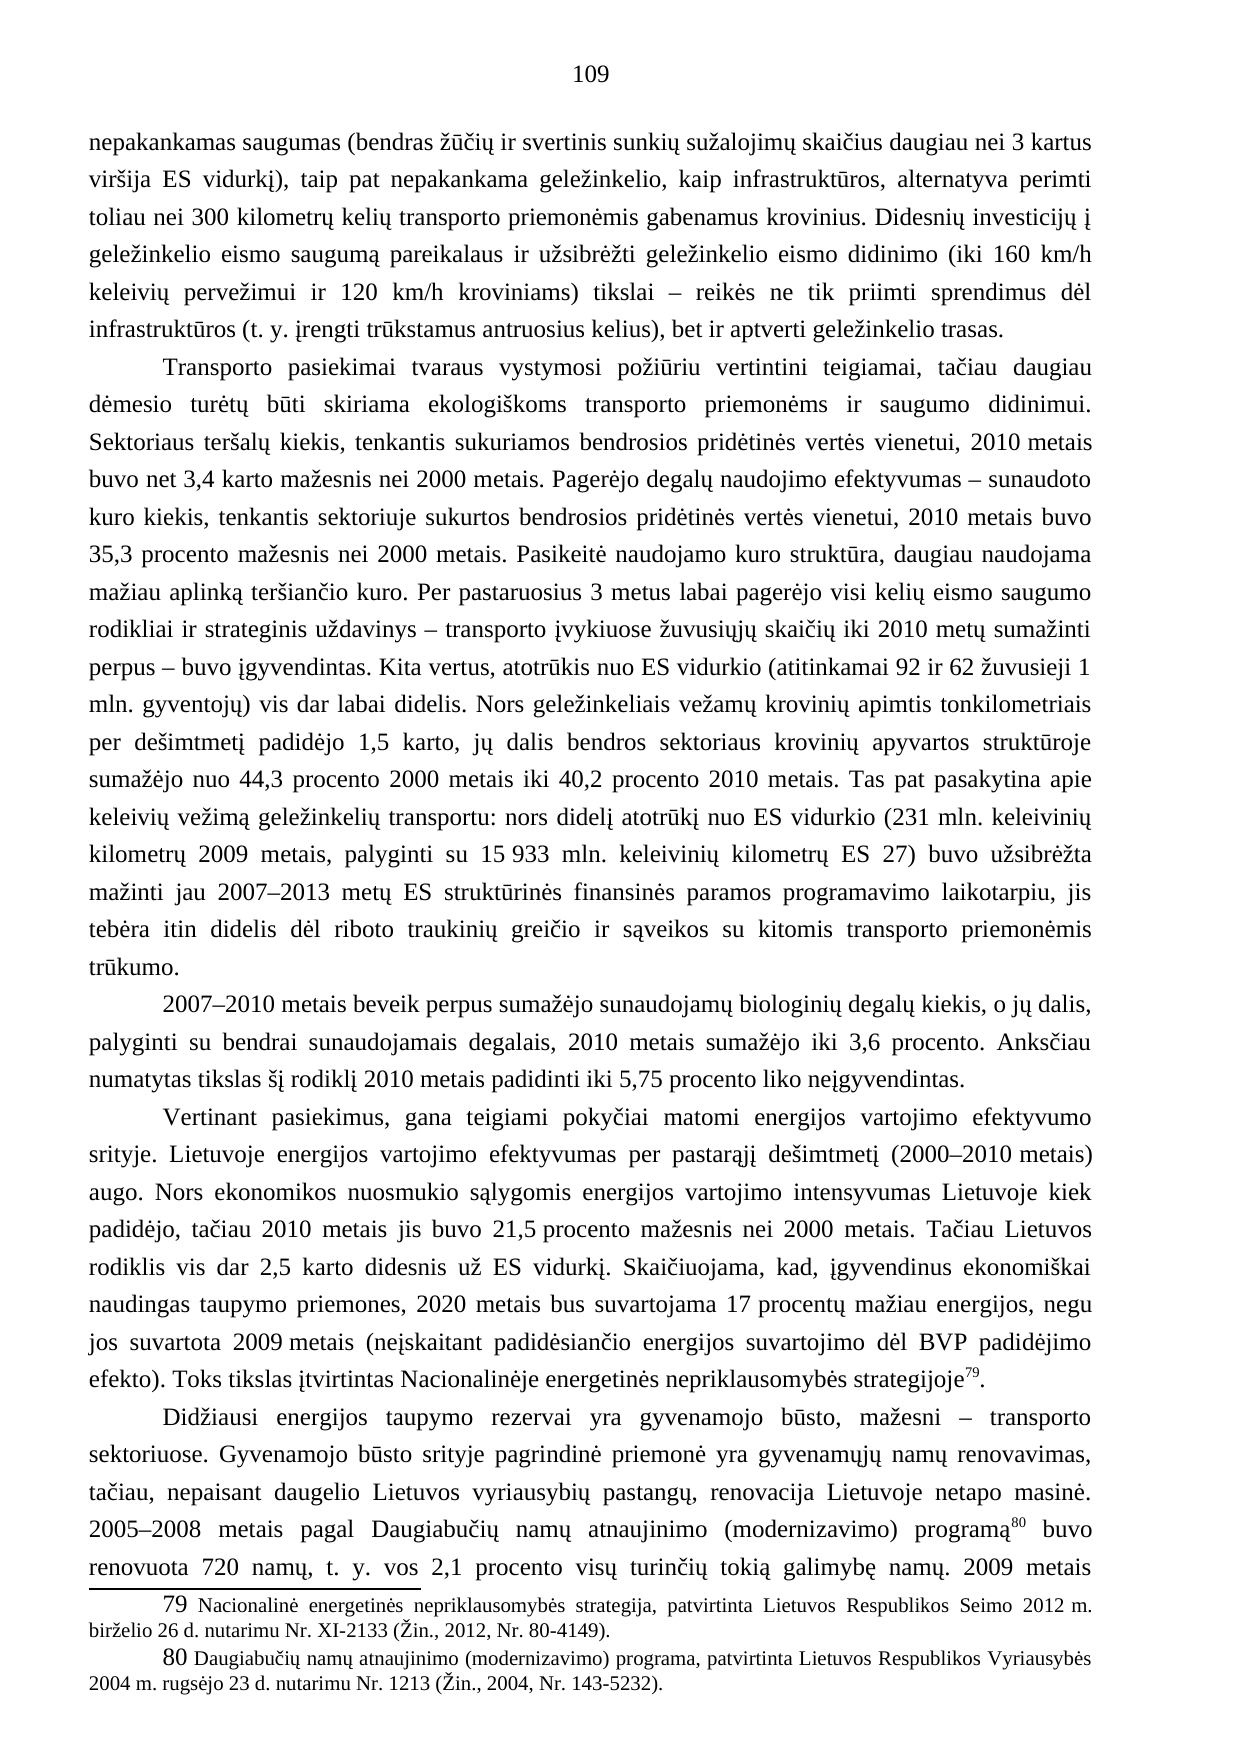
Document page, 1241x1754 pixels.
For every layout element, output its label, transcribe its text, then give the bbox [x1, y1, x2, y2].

text 2007–2010 metais beveik perpus sumažėjo sunaudojamų biologinių degalų kiekis, o jų dalis, palyginti su bendrai sunaudojamais degalais, 2010 metais sumažėjo iki 3,6 procento. Anksčiau numatytas tikslas šį rodiklį 2010 metais padidinti iki 5,75 procento liko neįgyvendintas. [89, 981, 1092, 1093]
text Nacionalinė energetinės nepriklausomybės strategija, patvirtinta Lietuvos Respublikos Seimo 2012 m. birželio 26 d. nutarimu Nr. XI-2133 (Žin., 2012, Nr. 80-4149). [89, 1589, 1092, 1642]
text Didžiausi energijos taupymo rezervai yra gyvenamojo būsto, mažesni – transporto sektoriuose. Gyvenamojo būsto srityje pagrindinė priemonė yra gyvenamųjų namų renovavimas, tačiau, nepaisant daugelio Lietuvos vyriausybių pastangų, renovacija Lietuvoje netapo masinė. 2005–2008 metais pagal Daugiabučių namų atnaujinimo (modernizavimo) programą buvo renovuota 720 namų, t. y. vos 2,1 procento visų turinčių tokią galimybę namų. 2009 metais [89, 1393, 1092, 1581]
text Daugiabučių namų atnaujinimo (modernizavimo) programa, patvirtinta Lietuvos Respublikos Vyriausybės 2004 m. rugsėjo 23 d. nutarimu Nr. 1213 (Žin., 2004, Nr. 143-5232). [89, 1642, 1092, 1695]
text nepakankamas saugumas (bendras žūčių ir svertinis sunkių sužalojimų skaičius daugiau nei 3 kartus viršija ES vidurkį), taip pat nepakankama geležinkelio, kaip infrastruktūros, alternatyva perimti toliau nei 300 kilometrų kelių transporto priemonėmis gabenamus krovinius. Didesnių investicijų į geležinkelio eismo saugumą pareikalaus ir užsibrėžti geležinkelio eismo didinimo (iki 160 km/h keleivių pervežimui ir 120 km/h kroviniams) tikslai – reikės ne tik priimti sprendimus dėl infrastruktūros (t. y. įrengti trūkstamus antruosius kelius), bet ir aptverti geležinkelio trasas. [89, 118, 1092, 343]
text Transporto pasiekimai tvaraus vystymosi požiūriu vertintini teigiamai, tačiau daugiau dėmesio turėtų būti skiriama ekologiškoms transporto priemonėms ir saugumo didinimui. Sektoriaus teršalų kiekis, tenkantis sukuriamos bendrosios pridėtinės vertės vienetui, 2010 metais buvo net 3,4 karto mažesnis nei 2000 metais. Pagerėjo degalų naudojimo efektyvumas – sunaudoto kuro kiekis, tenkantis sektoriuje sukurtos bendrosios pridėtinės vertės vienetui, 2010 metais buvo 35,3 procento mažesnis nei 2000 metais. Pasikeitė naudojamo kuro struktūra, daugiau naudojama mažiau aplinką teršiančio kuro. Per pastaruosius 3 metus labai pagerėjo visi kelių eismo saugumo rodikliai ir strateginis uždavinys – transporto įvykiuose žuvusiųjų skaičių iki 2010 metų sumažinti perpus – buvo įgyvendintas. Kita vertus, atotrūkis nuo ES vidurkio (atitinkamai 92 ir 62 žuvusieji 1 mln. gyventojų) vis dar labai didelis. Nors geležinkeliais vežamų krovinių apimtis tonkilometriais per dešimtmetį padidėjo 1,5 karto, jų dalis bendros sektoriaus krovinių apyvartos struktūroje sumažėjo nuo 44,3 procento 2000 metais iki 40,2 procento 2010 metais. Tas pat pasakytina apie keleivių vežimą geležinkelių transportu: nors didelį atotrūkį nuo ES vidurkio (231 mln. keleivinių kilometrų 2009 metais, palyginti su 15 933 mln. keleivinių kilometrų ES 27) buvo užsibrėžta mažinti jau 2007–2013 metų ES struktūrinės finansinės paramos programavimo laikotarpiu, jis tebėra itin didelis dėl riboto traukinių greičio ir sąveikos su kitomis transporto priemonėmis trūkumo. [89, 343, 1092, 981]
text Vertinant pasiekimus, gana teigiami pokyčiai matomi energijos vartojimo efektyvumo srityje. Lietuvoje energijos vartojimo efektyvumas per pastarąjį dešimtmetį (2000–2010 metais) augo. Nors ekonomikos nuosmukio sąlygomis energijos vartojimo intensyvumas Lietuvoje kiek padidėjo, tačiau 2010 metais jis buvo 21,5 procento mažesnis nei 2000 metais. Tačiau Lietuvos rodiklis vis dar 2,5 karto didesnis už ES vidurkį. Skaičiuojama, kad, įgyvendinus ekonomiškai naudingas taupymo priemones, 2020 metais bus suvartojama 17 procentų mažiau energijos, negu jos suvartota 2009 metais (neįskaitant padidėsiančio energijos suvartojimo dėl BVP padidėjimo efekto). Toks tikslas įtvirtintas Nacionalinėje energetinės nepriklausomybės strategijoje. [89, 1093, 1092, 1393]
